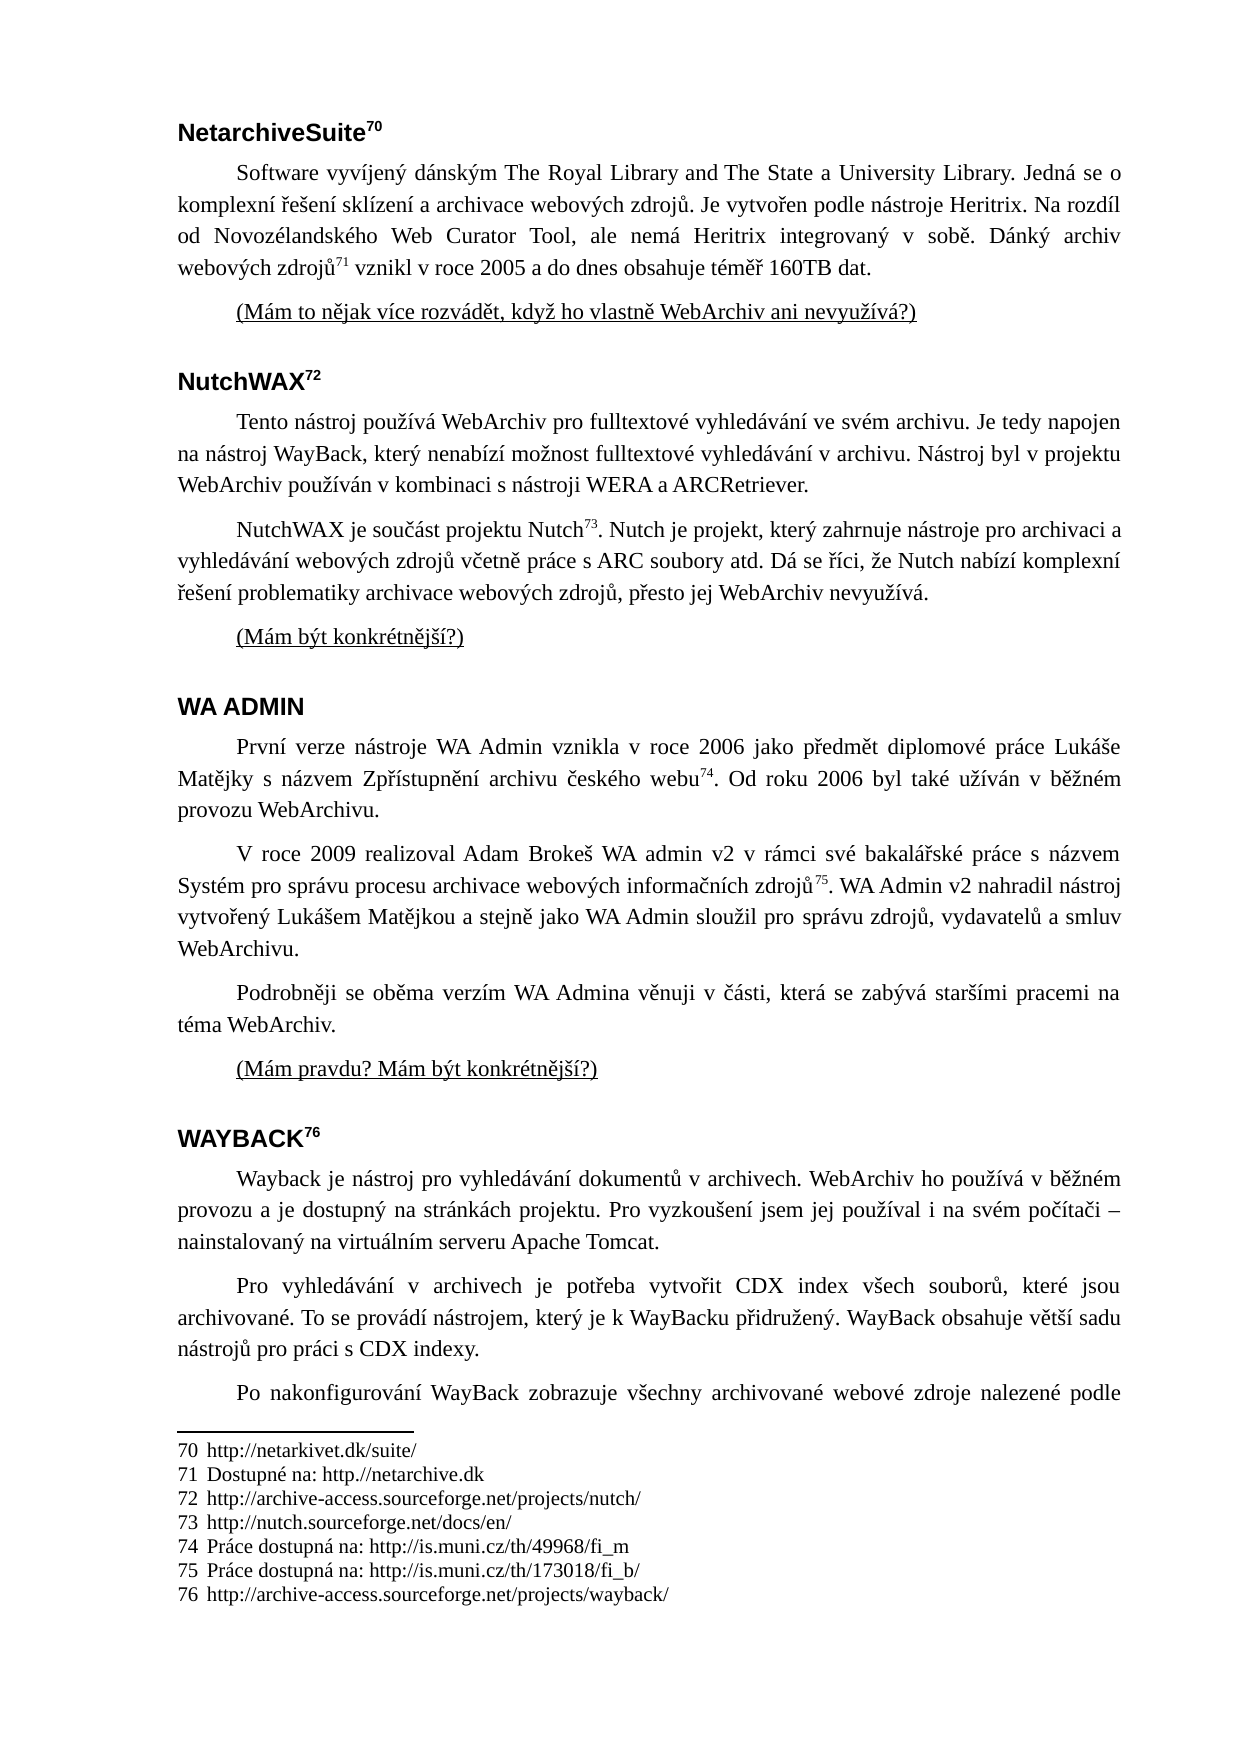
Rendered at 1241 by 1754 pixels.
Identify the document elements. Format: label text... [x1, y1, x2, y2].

subtitle WAYBACK [177, 1124, 1122, 1152]
text http://nutch.sourceforge.net/docs/en/ [177, 1510, 1122, 1534]
text Software vyvíjený dánským The Royal Library and The State a University Library. Jedná se o komplexní řešení sklízení a archivace webových zdrojů. Je vytvořen podle nástroje Heritrix. Na rozdíl od Novozélandského Web Curator Tool, ale nemá Heritrix integrovaný v sobě. Dánký archiv webových zdrojů vznikl v roce 2005 a do dnes obsahuje téměř 160TB dat. [177, 159, 1122, 280]
text (Mám pravdu? Mám být konkrétnější?) [177, 1055, 1122, 1081]
text http://archive-access.sourceforge.net/projects/wayback/ [177, 1582, 1122, 1606]
text (Mám to nějak více rozvádět, když ho vlastně WebArchiv ani nevyužívá?) [177, 298, 1122, 324]
text Po nakonfigurování WayBack zobrazuje všechny archivované webové zdroje nalezené podle [177, 1379, 1122, 1406]
subtitle NetarchiveSuite [177, 118, 1122, 147]
text Tento nástroj používá WebArchiv pro fulltextové vyhledávání ve svém archivu. Je tedy napojen na nástroj WayBack, který nenabízí možnost fulltextové vyhledávání v archivu. Nástroj byl v projektu WebArchiv používán v kombinaci s nástroji WERA a ARCRetriever. [177, 408, 1122, 498]
text V roce 2009 realizoval Adam Brokeš WA admin v2 v rámci své bakalářské práce s názvem Systém pro správu procesu archivace webových informačních zdrojů. WA Admin v2 nahradil nástroj vytvořený Lukášem Matějkou a stejně jako WA Admin sloužil pro správu zdrojů, vydavatelů a smluv WebArchivu. [177, 840, 1122, 961]
text http://netarkivet.dk/suite/ [177, 1438, 1122, 1462]
text Práce dostupná na: http://is.muni.cz/th/49968/fi_m [177, 1534, 1122, 1558]
text (Mám být konkrétnější?) [177, 623, 1122, 649]
text Dostupné na: http.//netarchive.dk [177, 1462, 1122, 1486]
text Podrobněji se oběma verzím WA Admina věnuji v části, která se zabývá staršími pracemi na téma WebArchiv. [177, 979, 1122, 1037]
text Wayback je nástroj pro vyhledávání dokumentů v archivech. WebArchiv ho používá v běžném provozu a je dostupný na stránkách projektu. Pro vyzkoušení jsem jej používal i na svém počítači – nainstalovaný na virtuálním serveru Apache Tomcat. [177, 1165, 1122, 1254]
subtitle WA ADMIN [177, 692, 1122, 721]
text http://archive-access.sourceforge.net/projects/nutch/ [177, 1486, 1122, 1510]
text Pro vyhledávání v archivech je potřeba vytvořit CDX index všech souborů, které jsou archivované. To se provádí nástrojem, který je k WayBacku přidružený. WayBack obsahuje větší sadu nástrojů pro práci s CDX indexy. [177, 1272, 1122, 1362]
subtitle NutchWAX [177, 367, 1122, 396]
text NutchWAX je součást projektu Nutch. Nutch je projekt, který zahrnuje nástroje pro archivaci a vyhledávání webových zdrojů včetně práce s ARC soubory atd. Dá se říci, že Nutch nabízí komplexní řešení problematiky archivace webových zdrojů, přesto jej WebArchiv nevyužívá. [177, 516, 1122, 605]
text Práce dostupná na: http://is.muni.cz/th/173018/fi_b/ [177, 1558, 1122, 1582]
text První verze nástroje WA Admin vznikla v roce 2006 jako předmět diplomové práce Lukáše Matějky s názvem Zpřístupnění archivu českého webu. Od roku 2006 byl také užíván v běžném provozu WebArchivu. [177, 733, 1122, 823]
